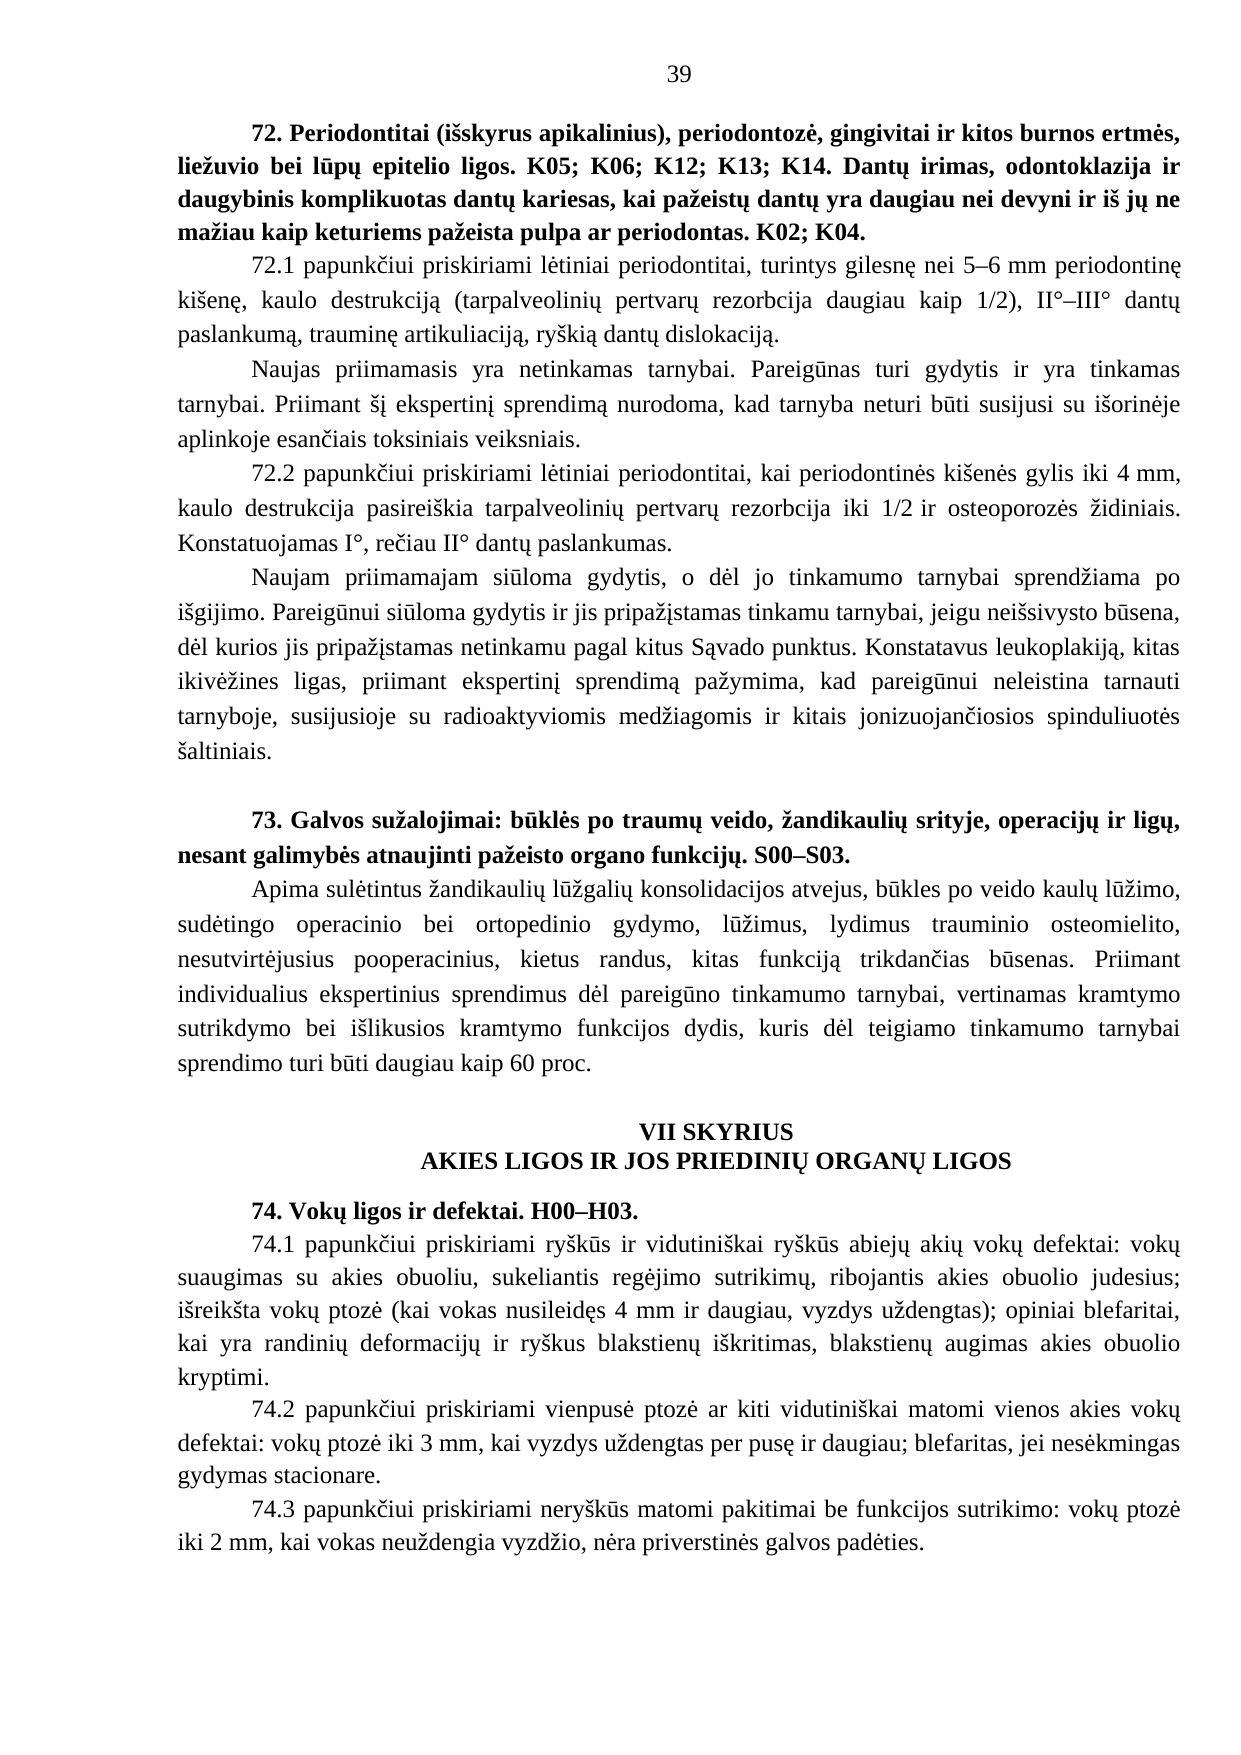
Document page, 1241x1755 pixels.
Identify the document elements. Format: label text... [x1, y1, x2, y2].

text 74. Vokų ligos ir defektai. H00–H03. [177, 1196, 1181, 1225]
text 73. Galvos sužalojimai: būklės po traumų veido, žandikaulių srityje, operacijų ir ligų, nesant galimybės atnaujinti pažeisto organo funkcijų. S00–S03. [177, 805, 1181, 869]
text 74.1 papunkčiui priskiriami ryškūs ir vidutiniškai ryškūs abiejų akių vokų defektai: vokų suaugimas su akies obuoliu, sukeliantis regėjimo sutrikimų, ribojantis akies obuolio judesius; išreikšta vokų ptozė (kai vokas nusileidęs 4 mm ir daugiau, vyzdys uždengtas); opiniai blefaritai, kai yra randinių deformacijų ir ryškus blakstienų iškritimas, blakstienų augimas akies obuolio kryptimi. [177, 1229, 1181, 1390]
text 74.2 papunkčiui priskiriami vienpusė ptozė ar kiti vidutiniškai matomi vienos akies vokų defektai: vokų ptozė iki 3 mm, kai vyzdys uždengtas per pusę ir daugiau; blefaritas, jei nesėkmingas gydymas stacionare. [177, 1394, 1181, 1489]
text Naujam priimamajam siūloma gydytis, o dėl jo tinkamumo tarnybai sprendžiama po išgijimo. Pareigūnui siūloma gydytis ir jis pripažįstamas tinkamu tarnybai, jeigu neišsivysto būsena, dėl kurios jis pripažįstamas netinkamu pagal kitus Sąvado punktus. Konstatavus leukoplakiją, kitas ikivėžines ligas, priimant ekspertinį sprendimą pažymima, kad pareigūnui neleistina tarnauti tarnyboje, susijusioje su radioaktyviomis medžiagomis ir kitais jonizuojančiosios spinduliuotės šaltiniais. [177, 562, 1181, 764]
text VII SKYRIUS [177, 1117, 1181, 1146]
text 74.3 papunkčiui priskiriami neryškūs matomi pakitimai be funkcijos sutrikimo: vokų ptozė iki 2 mm, kai vokas neuždengia vyzdžio, nėra priverstinės galvos padėties. [177, 1494, 1181, 1555]
text Apima sulėtintus žandikaulių lūžgalių konsolidacijos atvejus, būkles po veido kaulų lūžimo, sudėtingo operacinio bei ortopedinio gydymo, lūžimus, lydimus trauminio osteomielito, nesutvirtėjusius pooperacinius, kietus randus, kitas funkciją trikdančias būsenas. Priimant individualius ekspertinius sprendimus dėl pareigūno tinkamumo tarnybai, vertinamas kramtymo sutrikdymo bei išlikusios kramtymo funkcijos dydis, kuris dėl teigiamo tinkamumo tarnybai sprendimo turi būti daugiau kaip 60 proc. [177, 874, 1181, 1077]
text 72.1 papunkčiui priskiriami lėtiniai periodontitai, turintys gilesnę nei 5–6 mm periodontinę kišenę, kaulo destrukciją (tarpalveolinių pertvarų rezorbcija daugiau kaip 1/2), II°–III° dantų paslankumą, trauminę artikuliaciją, ryškią dantų dislokaciją. [177, 250, 1181, 348]
text 72.2 papunkčiui priskiriami lėtiniai periodontitai, kai periodontinės kišenės gylis iki 4 mm, kaulo destrukcija pasireiškia tarpalveolinių pertvarų rezorbcija iki 1/2 ir osteoporozės židiniais. Konstatuojamas I°, rečiau II° dantų paslankumas. [177, 458, 1181, 556]
text 72. Periodontitai (išskyrus apikalinius), periodontozė, gingivitai ir kitos burnos ertmės, liežuvio bei lūpų epitelio ligos. K05; K06; K12; K13; K14. Dantų irimas, odontoklazija ir daugybinis komplikuotas dantų kariesas, kai pažeistų dantų yra daugiau nei devyni ir iš jų ne mažiau kaip keturiems pažeista pulpa ar periodontas. K02; K04. [177, 118, 1181, 246]
text Naujas priimamasis yra netinkamas tarnybai. Pareigūnas turi gydytis ir yra tinkamas tarnybai. Priimant šį ekspertinį sprendimą nurodoma, kad tarnyba neturi būti susijusi su išorinėje aplinkoje esančiais toksiniais veiksniais. [177, 354, 1181, 452]
text AKIES LIGOS IR JOS PRIEDINIŲ ORGANŲ LIGOS [177, 1146, 1181, 1175]
